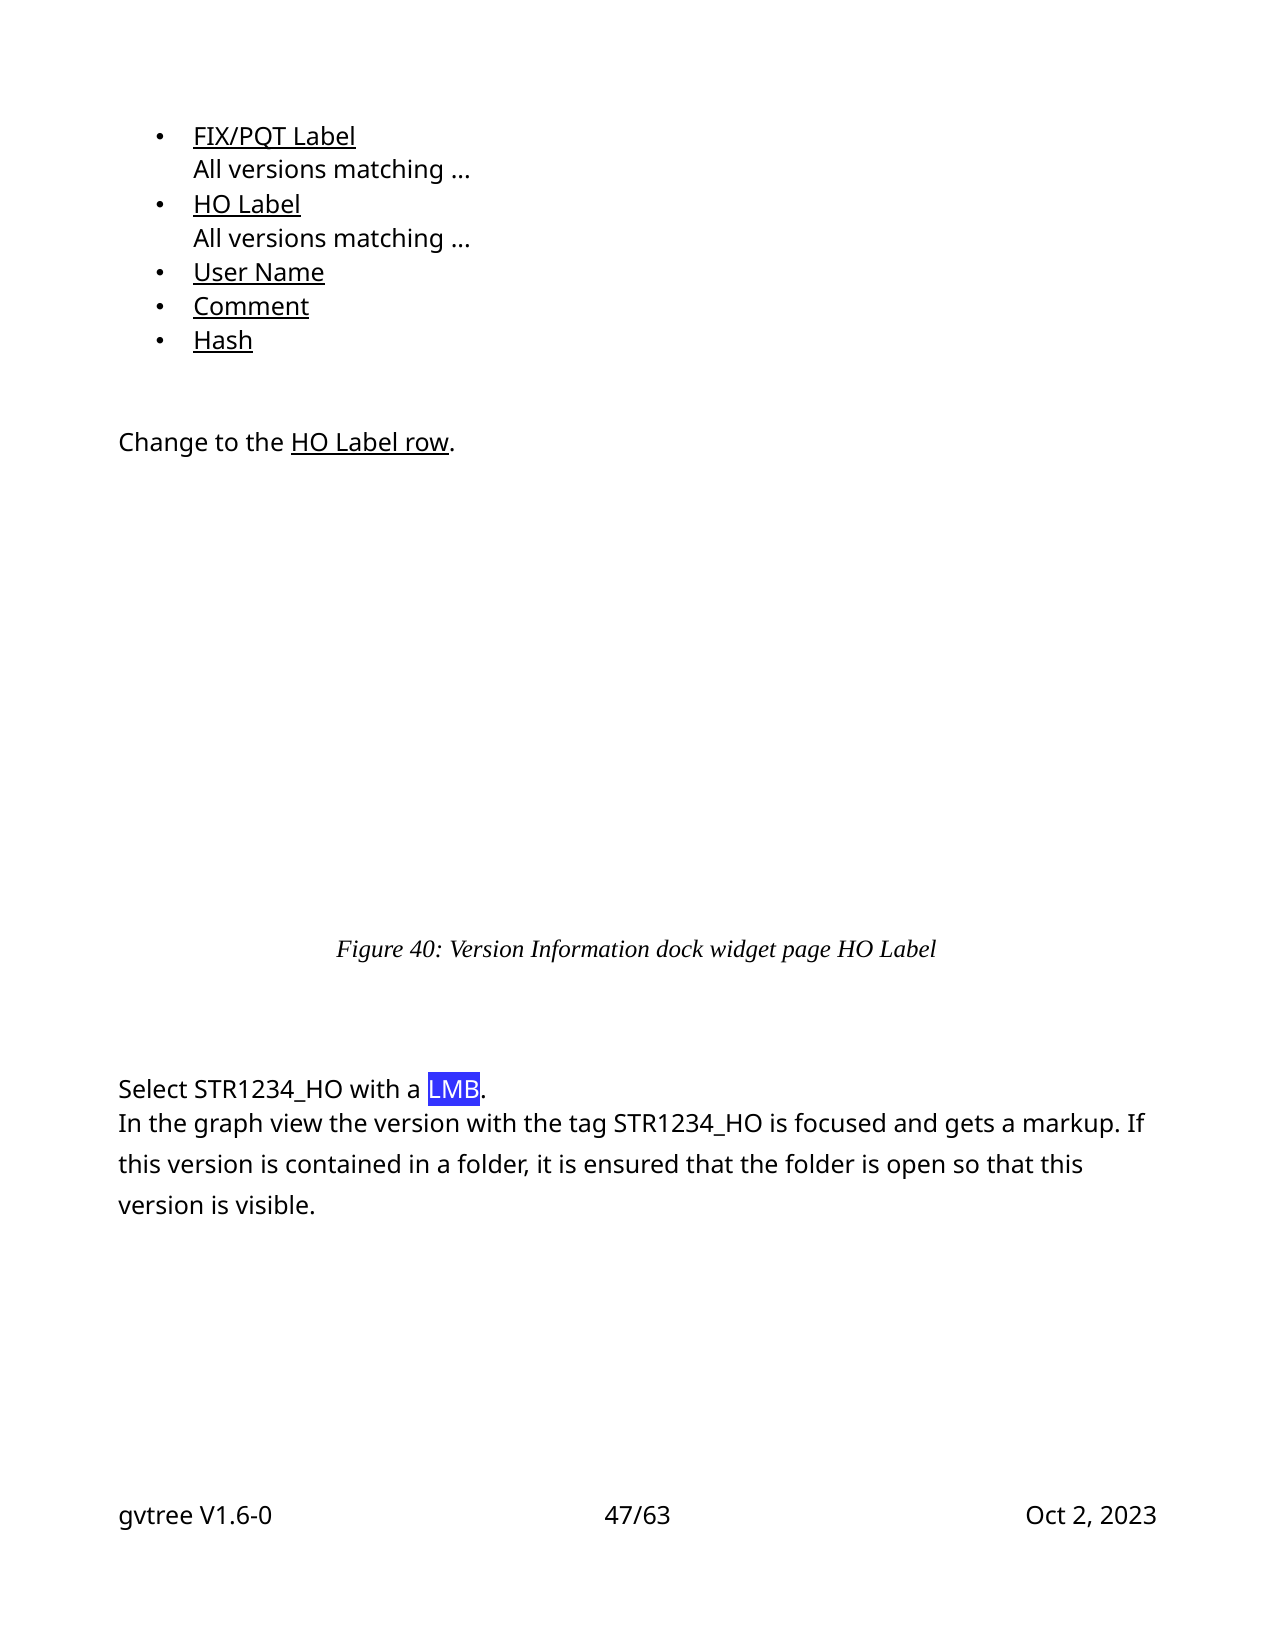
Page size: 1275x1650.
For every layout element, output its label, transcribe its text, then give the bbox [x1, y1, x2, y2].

text In the graph view the version with the tag STR1234_HO is focused and gets a markup. If this version is contained in a folder, it is ensured that the folder is open so that this version is visible. [118, 1106, 1157, 1222]
text Select STR1234_HO with a LMB. [118, 1072, 1157, 1106]
list Comment [156, 288, 1157, 322]
text Change to the HO Label row. [118, 425, 1157, 459]
list Hash [156, 322, 1157, 357]
list FIX/PQT Label All versions matching ... [156, 118, 1157, 186]
list User Name [156, 254, 1157, 288]
list HO Label All versions matching ... [156, 186, 1157, 254]
text Figure 40: Version Information dock widget page HO Label [297, 505, 978, 963]
